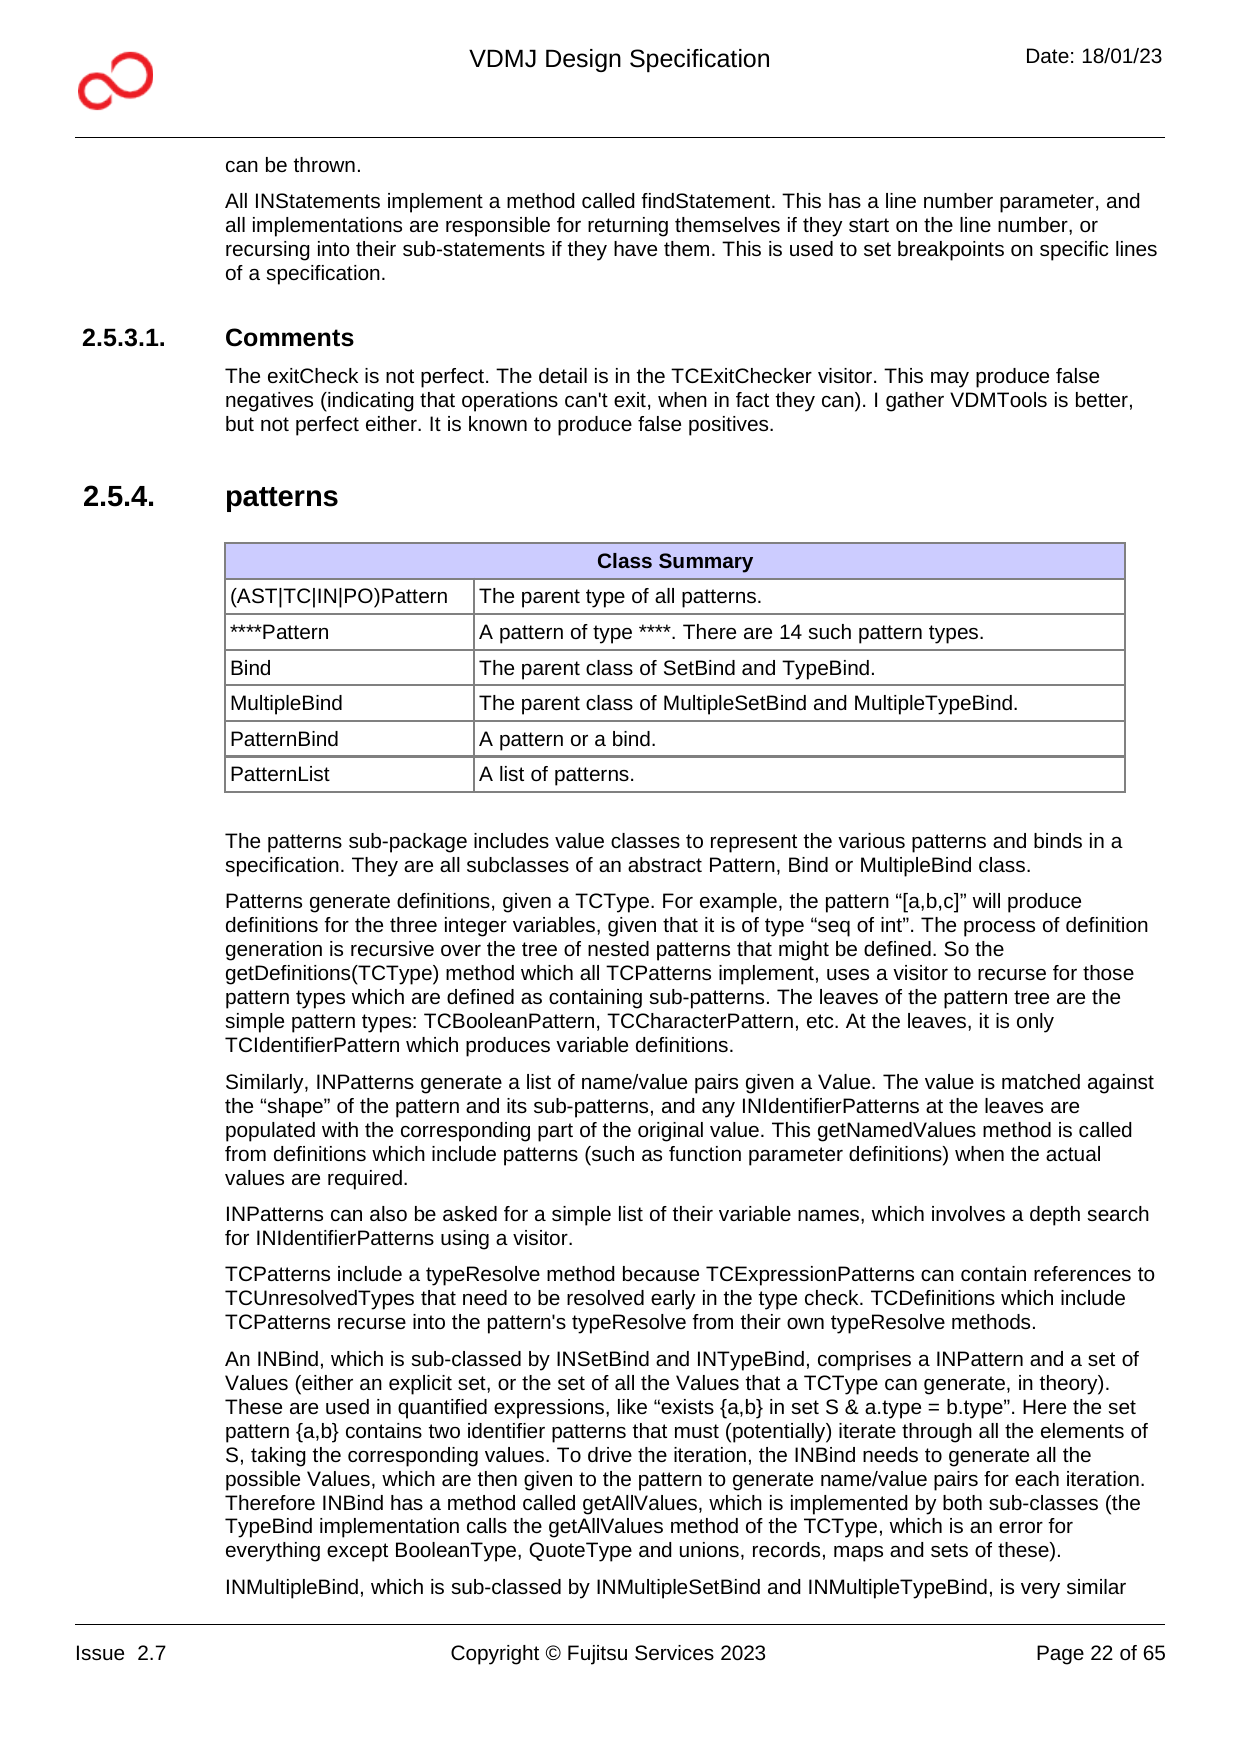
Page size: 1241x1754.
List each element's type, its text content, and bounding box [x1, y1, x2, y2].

text INMultipleBind, which is sub-classed by INMultipleSetBind and INMultipleTypeBind, is very similar [225, 1575, 1165, 1599]
subtitle Comments [75, 323, 1165, 352]
table_cell The parent class of MultipleSetBind and MultipleTypeBind. [475, 686, 1124, 720]
table_cell (AST|TC|IN|PO)Pattern [226, 580, 473, 613]
text Patterns generate definitions, given a TCType. For example, the pattern “[a,b,c]” will produce definitions for the three integer variables, given that it is of type “seq of int”. The process of definition generation is recursive over the tree of nested patterns that might be defined. So the getDefinitions(TCType) method which all TCPatterns implement, uses a visitor to recurse for those pattern types which are defined as containing sub-patterns. The leaves of the pattern tree are the simple pattern types: TCBooleanPattern, TCCharacterPattern, etc. At the leaves, it is only TCIdentifierPattern which produces variable definitions. [225, 890, 1165, 1057]
table_header Class Summary [226, 544, 1124, 578]
text TCPatterns include a typeResolve method because TCExpressionPatterns can contain references to TCUnresolvedTypes that need to be resolved early in the type check. TCDefinitions which include TCPatterns recurse into the pattern's typeResolve from their own typeResolve methods. [225, 1263, 1165, 1334]
text The patterns sub-package includes value classes to represent the various patterns and binds in a specification. They are all subclasses of an abstract Pattern, Bind or MultipleBind class. [225, 829, 1165, 877]
table_cell A pattern of type ****. There are 14 such pattern types. [475, 615, 1124, 649]
table_cell PatternList [226, 758, 473, 791]
picture [78, 44, 153, 120]
text An INBind, which is sub-classed by INSetBind and INTypeBind, comprises a INPattern and a set of Values (either an explicit set, or the set of all the Values that a TCType can generate, in theory). These are used in quantified expressions, like “exists {a,b} in set S & a.type = b.type”. Here the set pattern {a,b} contains two identifier patterns that must (potentially) iterate through all the elements of S, taking the corresponding values. To drive the iteration, the INBind needs to generate all the possible Values, which are then given to the pattern to generate name/value pairs for each iteration. Therefore INBind has a method called getAllValues, which is implemented by both sub-classes (the TypeBind implementation calls the getAllValues method of the TCType, which is an error for everything except BooleanType, QuoteType and unions, records, maps and sets of these). [225, 1347, 1165, 1563]
table_cell MultipleBind [226, 686, 473, 720]
text The exitCheck is not perfect. The detail is in the TCExitChecker visitor. This may produce false negatives (indicating that operations can't exit, when in fact they can). I gather VDMTools is better, but not perfect either. It is known to produce false positives. [225, 364, 1165, 436]
table_cell The parent class of SetBind and TypeBind. [475, 651, 1124, 684]
table_cell PatternBind [226, 722, 473, 755]
table_cell ****Pattern [226, 615, 473, 649]
text can be thrown. [225, 153, 1165, 177]
table_cell Bind [226, 651, 473, 684]
text INPatterns can also be asked for a simple list of their variable names, which involves a depth search for INIdentifierPatterns using a visitor. [225, 1202, 1165, 1250]
table_cell A list of patterns. [475, 758, 1124, 791]
table_cell The parent type of all patterns. [475, 580, 1124, 613]
text Similarly, INPatterns generate a list of name/value pairs given a Value. The value is matched against the “shape” of the pattern and its sub-patterns, and any INIdentifierPatterns at the leaves are populated with the corresponding part of the original value. This getNamedValues method is called from definitions which include patterns (such as function parameter definitions) when the actual values are required. [225, 1070, 1165, 1190]
text All INStatements implement a method called findStatement. This has a line number parameter, and all implementations are responsible for returning themselves if they start on the line number, or recursing into their sub-statements if they have them. This is used to set breakpoints on specific lines of a specification. [225, 189, 1165, 285]
subtitle patterns [75, 479, 1165, 512]
table_cell A pattern or a bind. [475, 722, 1124, 755]
